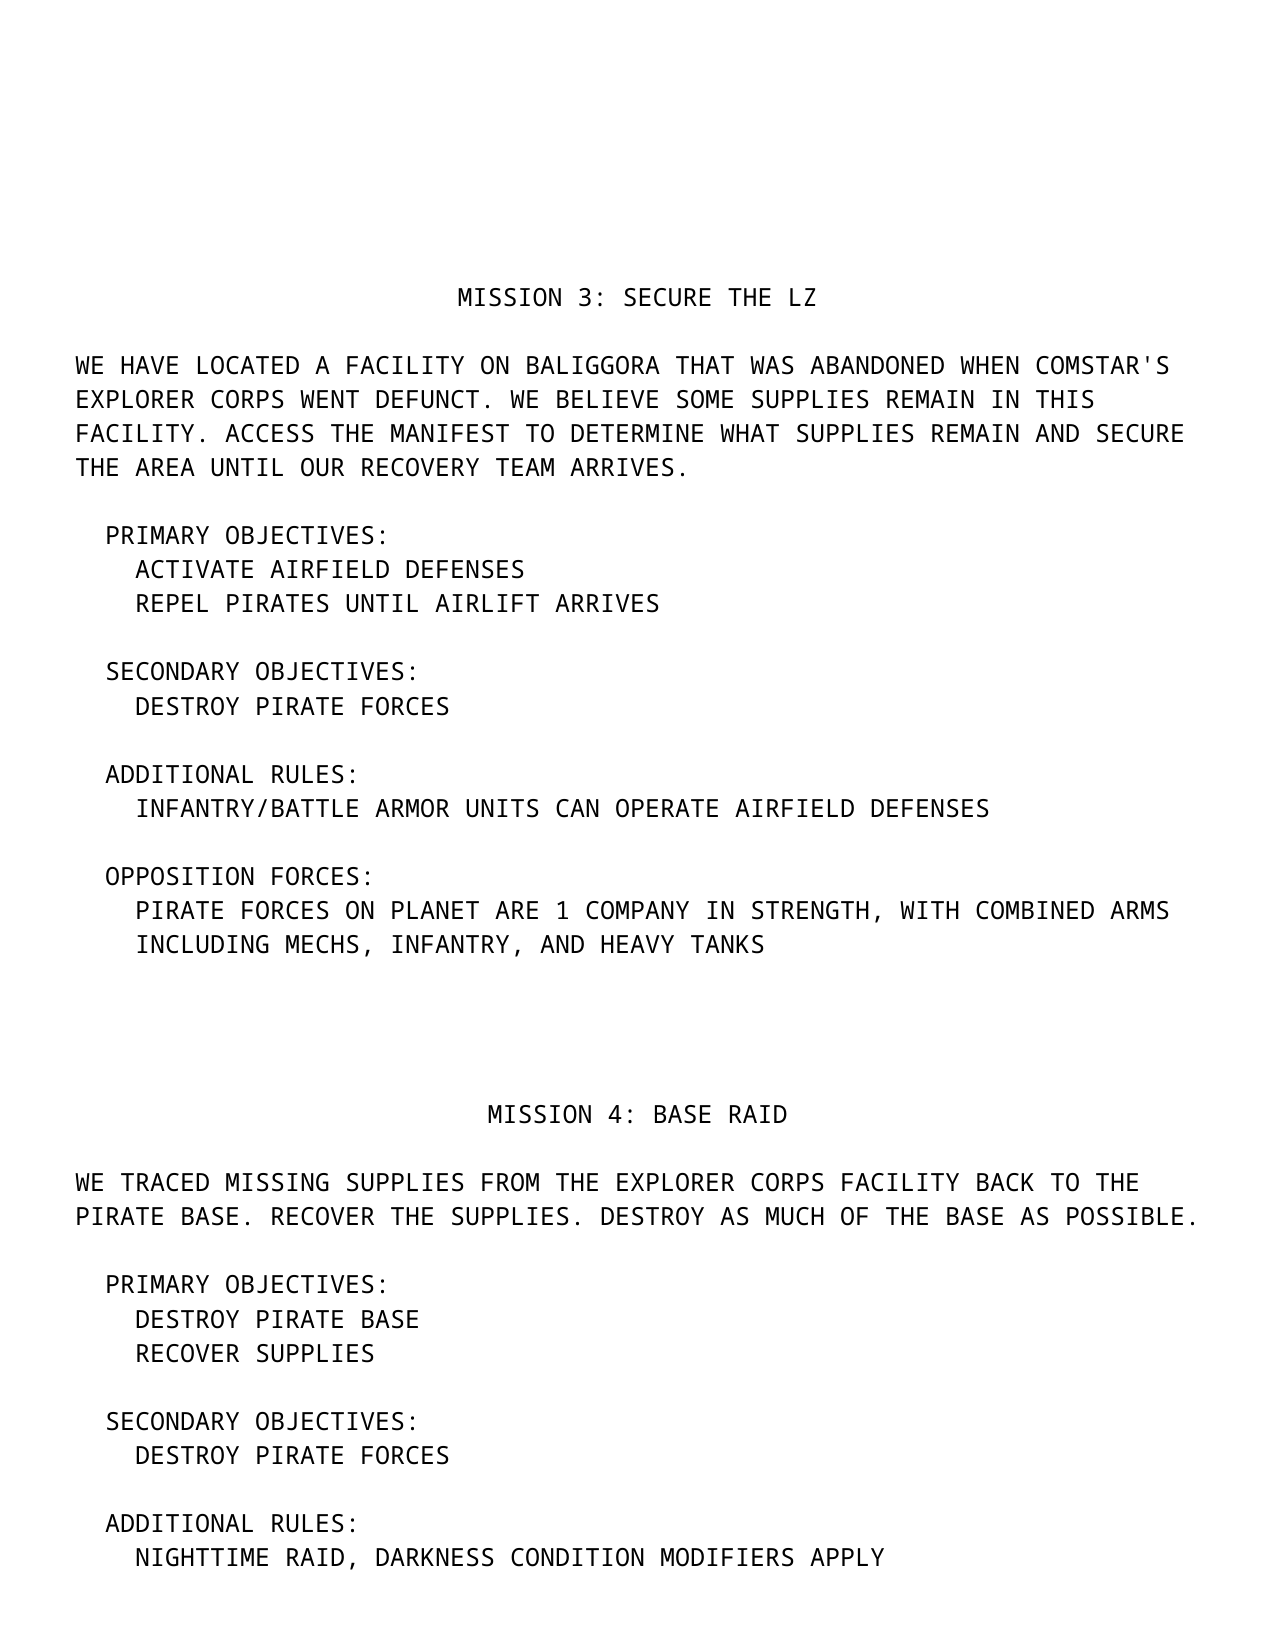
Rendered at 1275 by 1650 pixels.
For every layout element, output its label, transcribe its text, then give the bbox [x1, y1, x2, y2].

text ACTIVATE AIRFIELD DEFENSES [75, 552, 1200, 586]
text PRIMARY OBJECTIVES: [75, 1267, 1200, 1301]
text DESTROY PIRATE FORCES [75, 688, 1200, 722]
text DESTROY PIRATE BASE [75, 1301, 1200, 1335]
text INCLUDING MECHS, INFANTRY, AND HEAVY TANKS [75, 927, 1200, 995]
text WE TRACED MISSING SUPPLIES FROM THE EXPLORER CORPS FACILITY BACK TO THE PIRATE BASE. RECOVER THE SUPPLIES. DESTROY AS MUCH OF THE BASE AS POSSIBLE. [75, 1165, 1200, 1233]
text INFANTRY/BATTLE ARMOR UNITS CAN OPERATE AIRFIELD DEFENSES [75, 790, 1200, 824]
text REPEL PIRATES UNTIL AIRLIFT ARRIVES [75, 586, 1200, 620]
text MISSION 4: BASE RAID [75, 1097, 1200, 1131]
text NIGHTTIME RAID, DARKNESS CONDITION MODIFIERS APPLY [75, 1540, 1200, 1574]
text SECONDARY OBJECTIVES: [75, 1403, 1200, 1437]
text ADDITIONAL RULES: [75, 756, 1200, 790]
text DESTROY PIRATE FORCES [75, 1437, 1200, 1472]
text PRIMARY OBJECTIVES: [75, 518, 1200, 552]
text PIRATE FORCES ON PLANET ARE 1 COMPANY IN STRENGTH, WITH COMBINED ARMS [75, 892, 1200, 927]
text RECOVER SUPPLIES [75, 1335, 1200, 1369]
text SECONDARY OBJECTIVES: [75, 654, 1200, 688]
text ADDITIONAL RULES: [75, 1506, 1200, 1540]
text OPPOSITION FORCES: [75, 858, 1200, 892]
text WE HAVE LOCATED A FACILITY ON BALIGGORA THAT WAS ABANDONED WHEN COMSTAR'S EXPLORER CORPS WENT DEFUNCT. WE BELIEVE SOME SUPPLIES REMAIN IN THIS FACILITY. ACCESS THE MANIFEST TO DETERMINE WHAT SUPPLIES REMAIN AND SECURE THE AREA UNTIL OUR RECOVERY TEAM ARRIVES. [75, 347, 1200, 484]
text MISSION 3: SECURE THE LZ [75, 279, 1200, 313]
